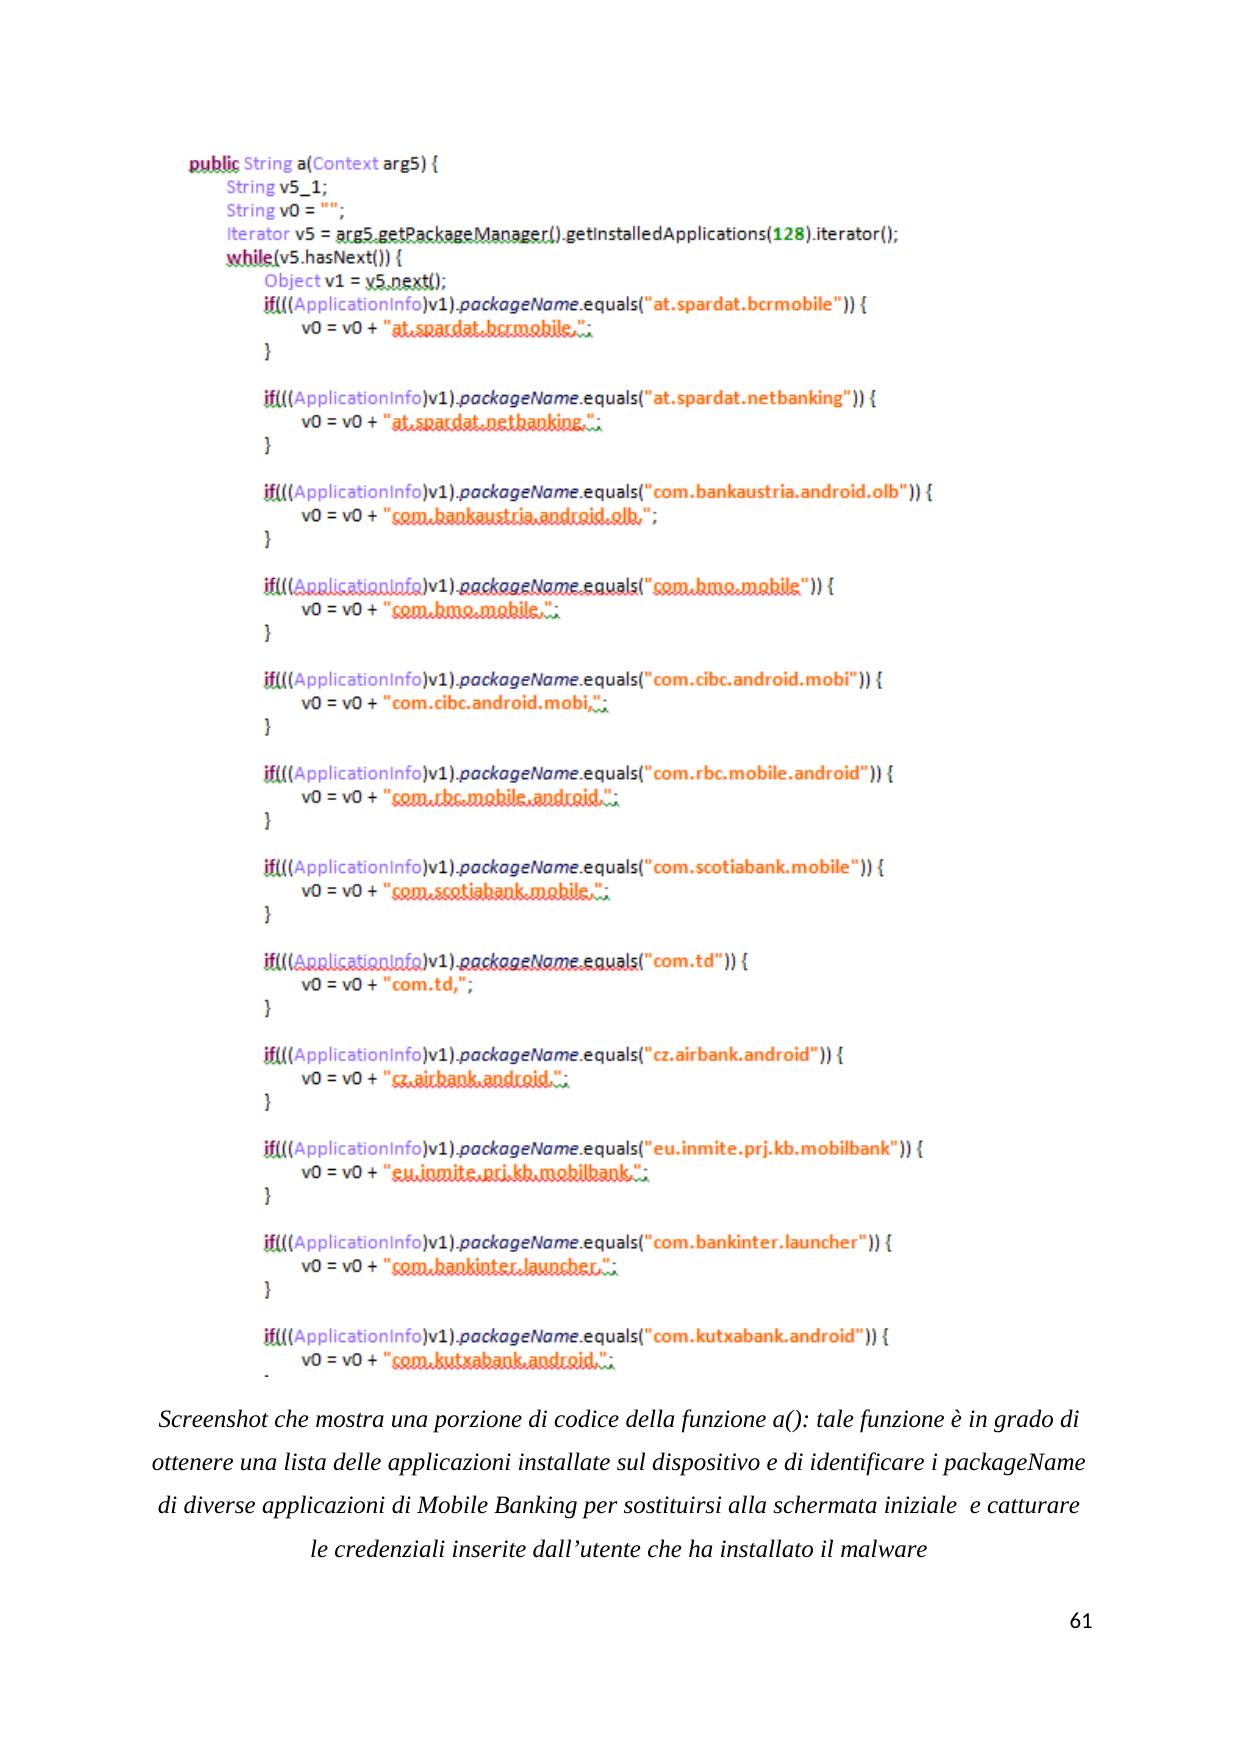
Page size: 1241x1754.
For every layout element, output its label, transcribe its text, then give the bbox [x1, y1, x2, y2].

text Screenshot che mostra una porzione di codice della funzione a(): tale funzione è in grado di ottenere una lista delle applicazioni installate sul dispositivo e di identificare i packageName di diverse applicazioni di Mobile Banking per sostituirsi alla schermata iniziale e catturare le credenziali inserite dall’utente che ha installato il malware [148, 1404, 1092, 1562]
